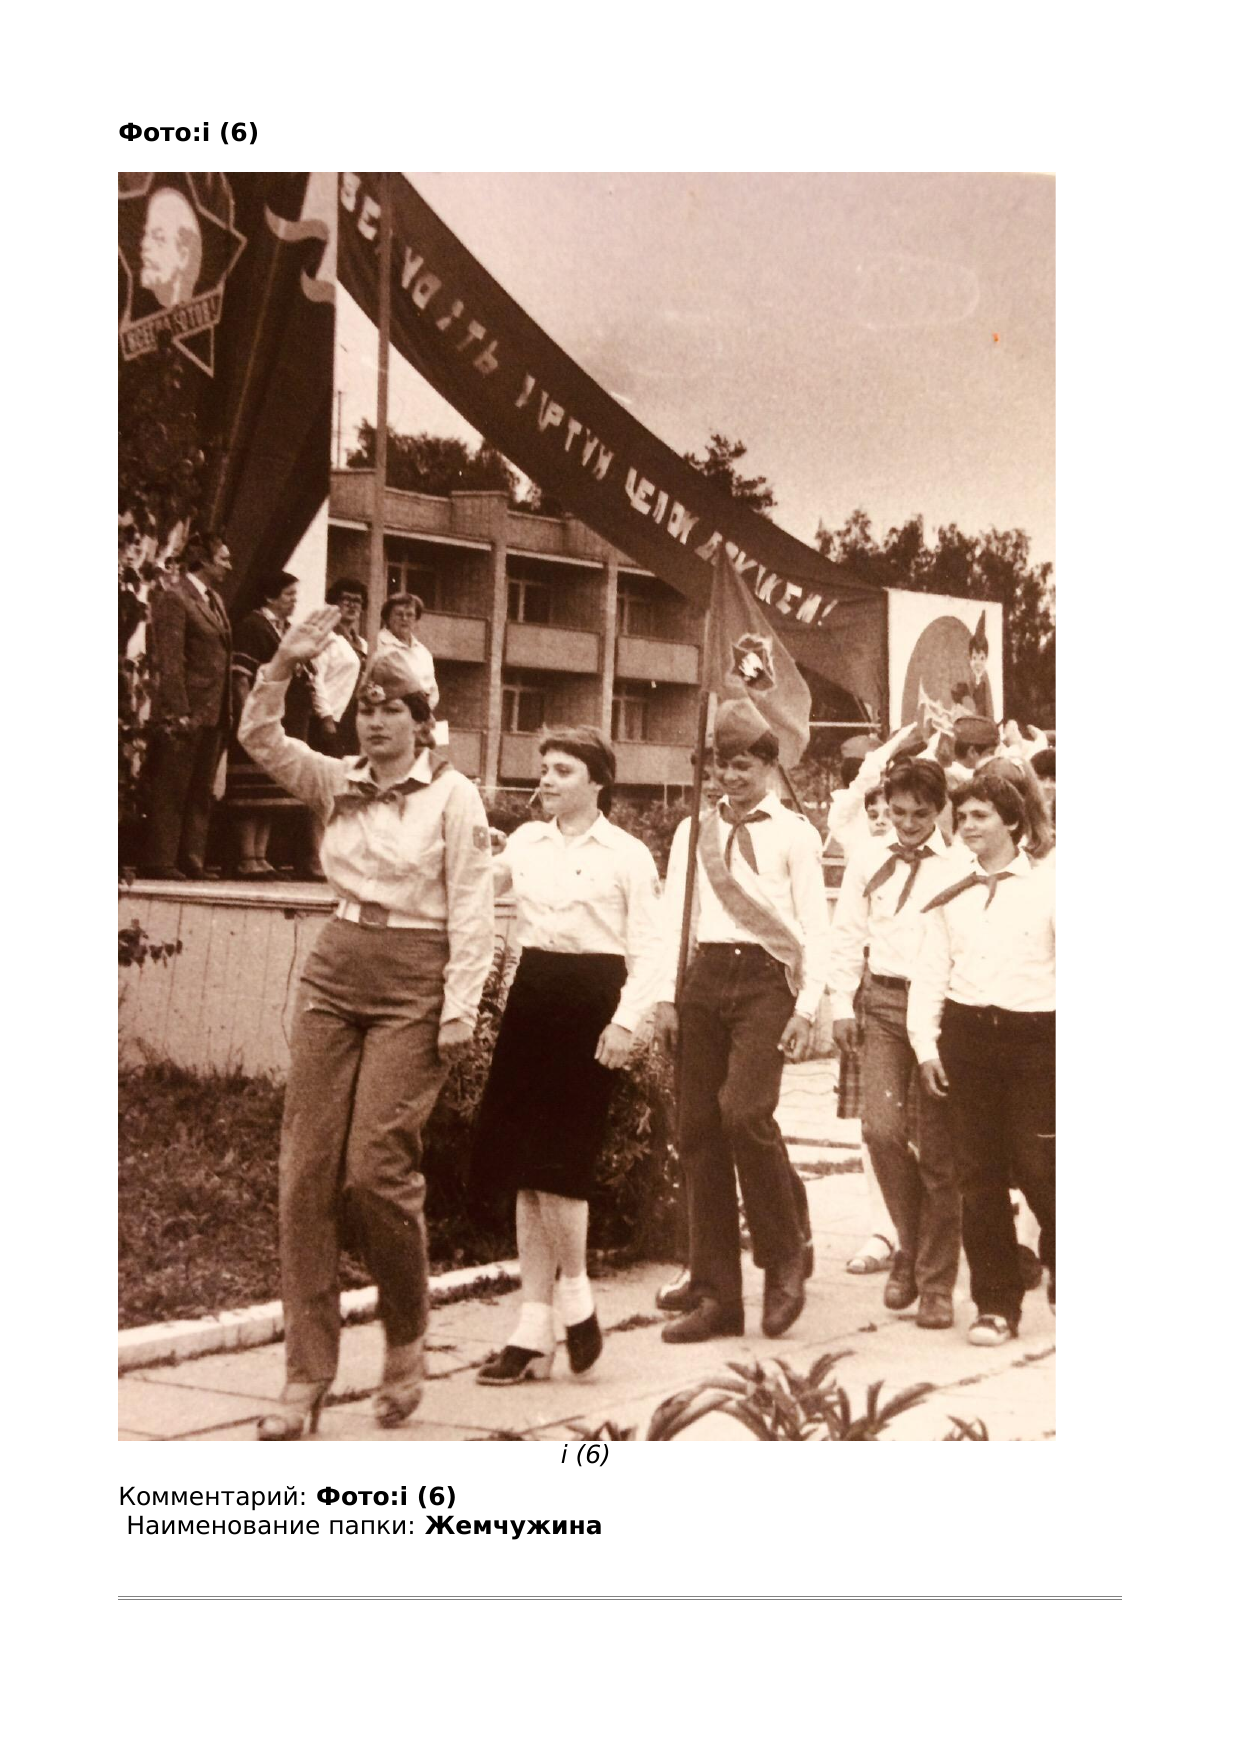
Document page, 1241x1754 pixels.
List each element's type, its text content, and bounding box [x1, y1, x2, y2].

subtitle Фото:i (6) [118, 118, 1122, 147]
text i (6) [118, 1441, 1056, 1469]
picture [118, 172, 1056, 1441]
text Комментарий: Фото:i (6) Наименование папки: Жемчужина [118, 1482, 1122, 1569]
